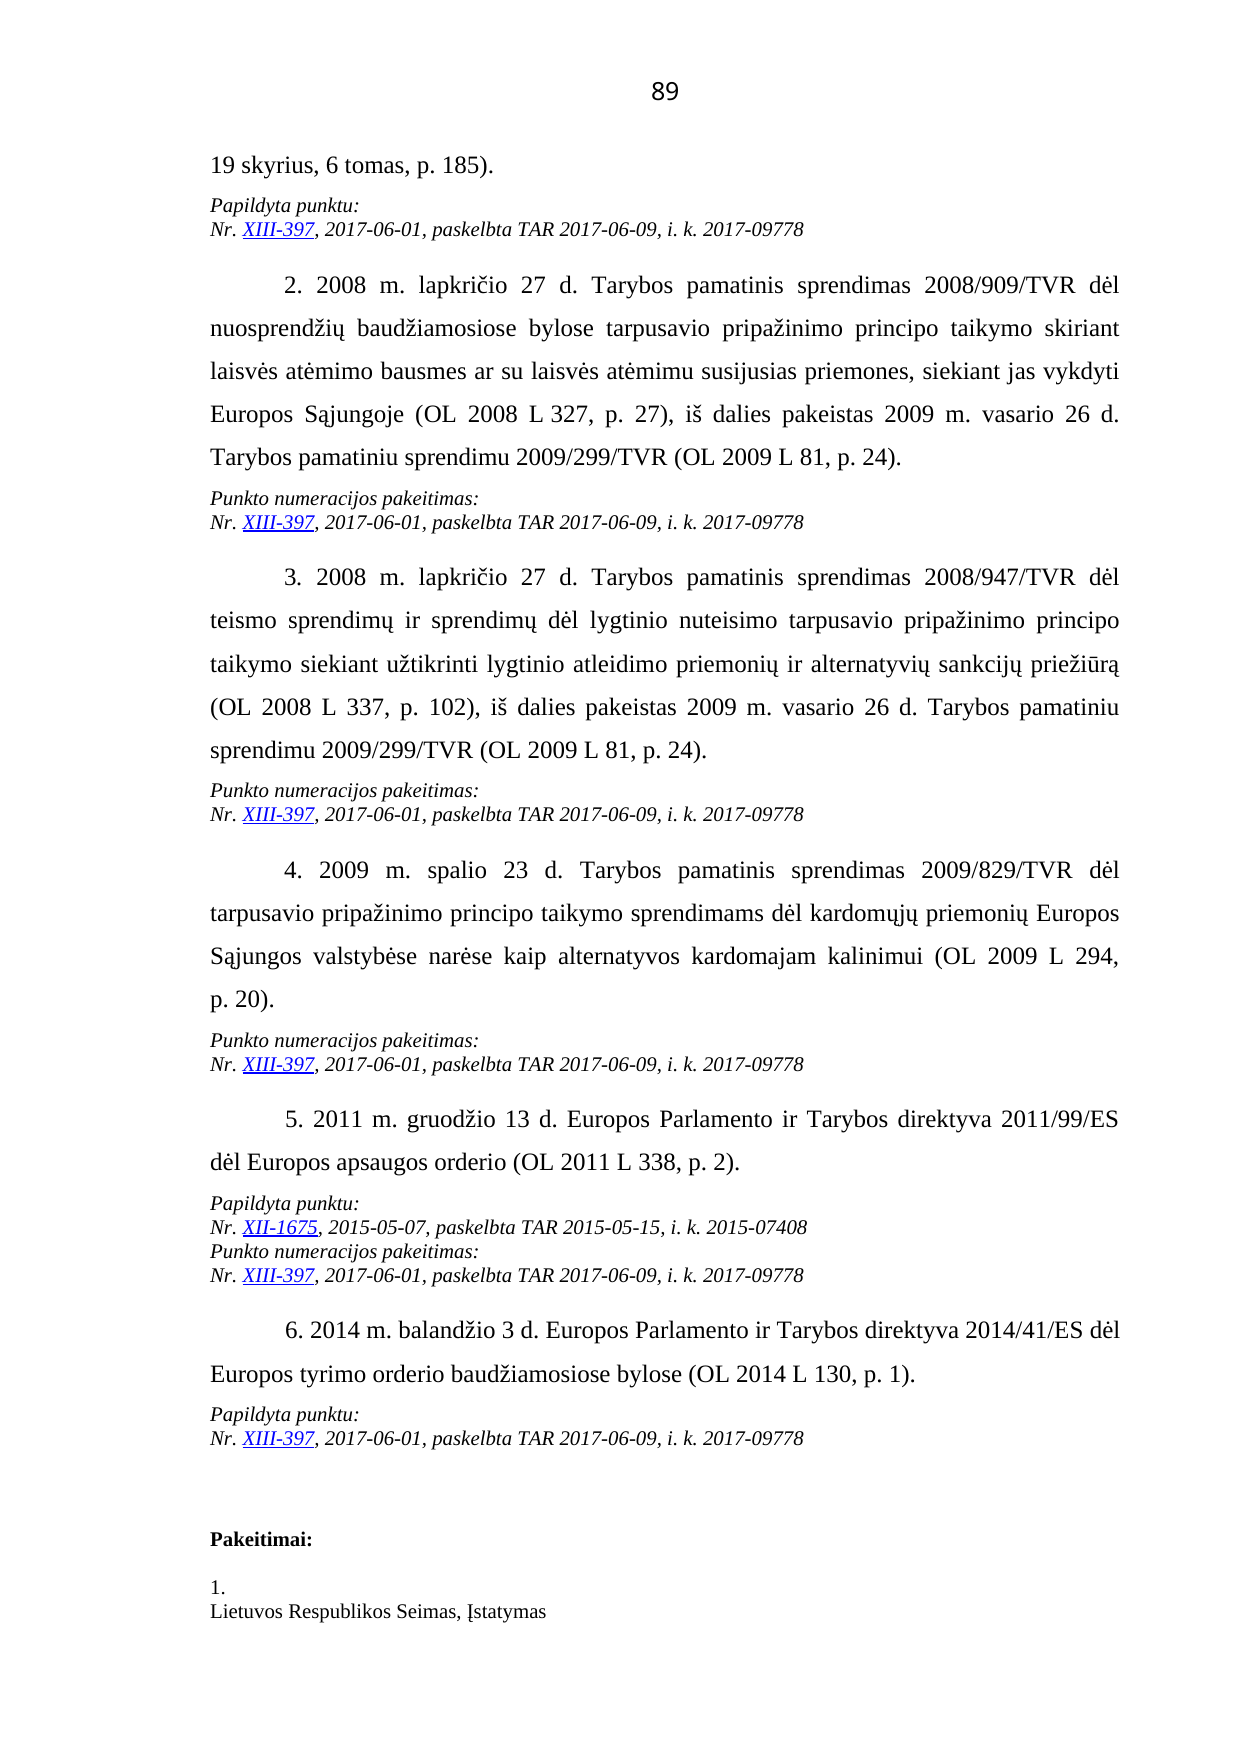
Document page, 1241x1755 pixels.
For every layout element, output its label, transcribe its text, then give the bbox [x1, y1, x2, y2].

text Nr. XIII-397, 2017-06-01, paskelbta TAR 2017-06-09, i. k. 2017-09778 [210, 217, 1120, 241]
text 6. 2014 m. balandžio 3 d. Europos Parlamento ir Tarybos direktyva 2014/41/ES dėl Europos tyrimo orderio baudžiamosiose bylose (OL 2014 L 130, p. 1). [210, 1316, 1120, 1387]
text Papildyta punktu: [210, 1402, 1120, 1426]
text 4. 2009 m. spalio 23 d. Tarybos pamatinis sprendimas 2009/829/TVR dėl tarpusavio pripažinimo principo taikymo sprendimams dėl kardomųjų priemonių Europos Sąjungos valstybėse narėse kaip alternatyvos kardomajam kalinimui (OL 2009 L 294, p. 20). [210, 855, 1120, 1013]
text Punkto numeracijos pakeitimas: [210, 1239, 1120, 1263]
text Nr. XIII-397, 2017-06-01, paskelbta TAR 2017-06-09, i. k. 2017-09778 [210, 1426, 1120, 1450]
text Papildyta punktu: [210, 1191, 1120, 1215]
text Punkto numeracijos pakeitimas: [210, 778, 1120, 802]
text 1. [210, 1575, 1120, 1599]
text 19 skyrius, 6 tomas, p. 185). [210, 150, 1120, 179]
text Nr. XII-1675, 2015-05-07, paskelbta TAR 2015-05-15, i. k. 2015-07408 [210, 1215, 1120, 1239]
text Punkto numeracijos pakeitimas: [210, 1027, 1120, 1052]
text Nr. XIII-397, 2017-06-01, paskelbta TAR 2017-06-09, i. k. 2017-09778 [210, 1052, 1120, 1076]
text 2. 2008 m. lapkričio 27 d. Tarybos pamatinis sprendimas 2008/909/TVR dėl nuosprendžių baudžiamosiose bylose tarpusavio pripažinimo principo taikymo skiriant laisvės atėmimo bausmes ar su laisvės atėmimu susijusias priemones, siekiant jas vykdyti Europos Sąjungoje (OL 2008 L 327, p. 27), iš dalies pakeistas 2009 m. vasario 26 d. Tarybos pamatiniu sprendimu 2009/299/TVR (OL 2009 L 81, p. 24). [210, 270, 1120, 471]
text Punkto numeracijos pakeitimas: [210, 486, 1120, 510]
text Nr. XIII-397, 2017-06-01, paskelbta TAR 2017-06-09, i. k. 2017-09778 [210, 802, 1120, 826]
text Pakeitimai: [210, 1527, 1120, 1551]
text Nr. XIII-397, 2017-06-01, paskelbta TAR 2017-06-09, i. k. 2017-09778 [210, 510, 1120, 534]
text Lietuvos Respublikos Seimas, Įstatymas [210, 1599, 1120, 1623]
text 5. 2011 m. gruodžio 13 d. Europos Parlamento ir Tarybos direktyva 2011/99/ES dėl Europos apsaugos orderio (OL 2011 L 338, p. 2). [210, 1104, 1120, 1176]
text 3. 2008 m. lapkričio 27 d. Tarybos pamatinis sprendimas 2008/947/TVR dėl teismo sprendimų ir sprendimų dėl lygtinio nuteisimo tarpusavio pripažinimo principo taikymo siekiant užtikrinti lygtinio atleidimo priemonių ir alternatyvių sankcijų priežiūrą (OL 2008 L 337, p. 102), iš dalies pakeistas 2009 m. vasario 26 d. Tarybos pamatiniu sprendimu 2009/299/TVR (OL 2009 L 81, p. 24). [210, 562, 1120, 764]
text Papildyta punktu: [210, 193, 1120, 217]
text Nr. XIII-397, 2017-06-01, paskelbta TAR 2017-06-09, i. k. 2017-09778 [210, 1263, 1120, 1287]
